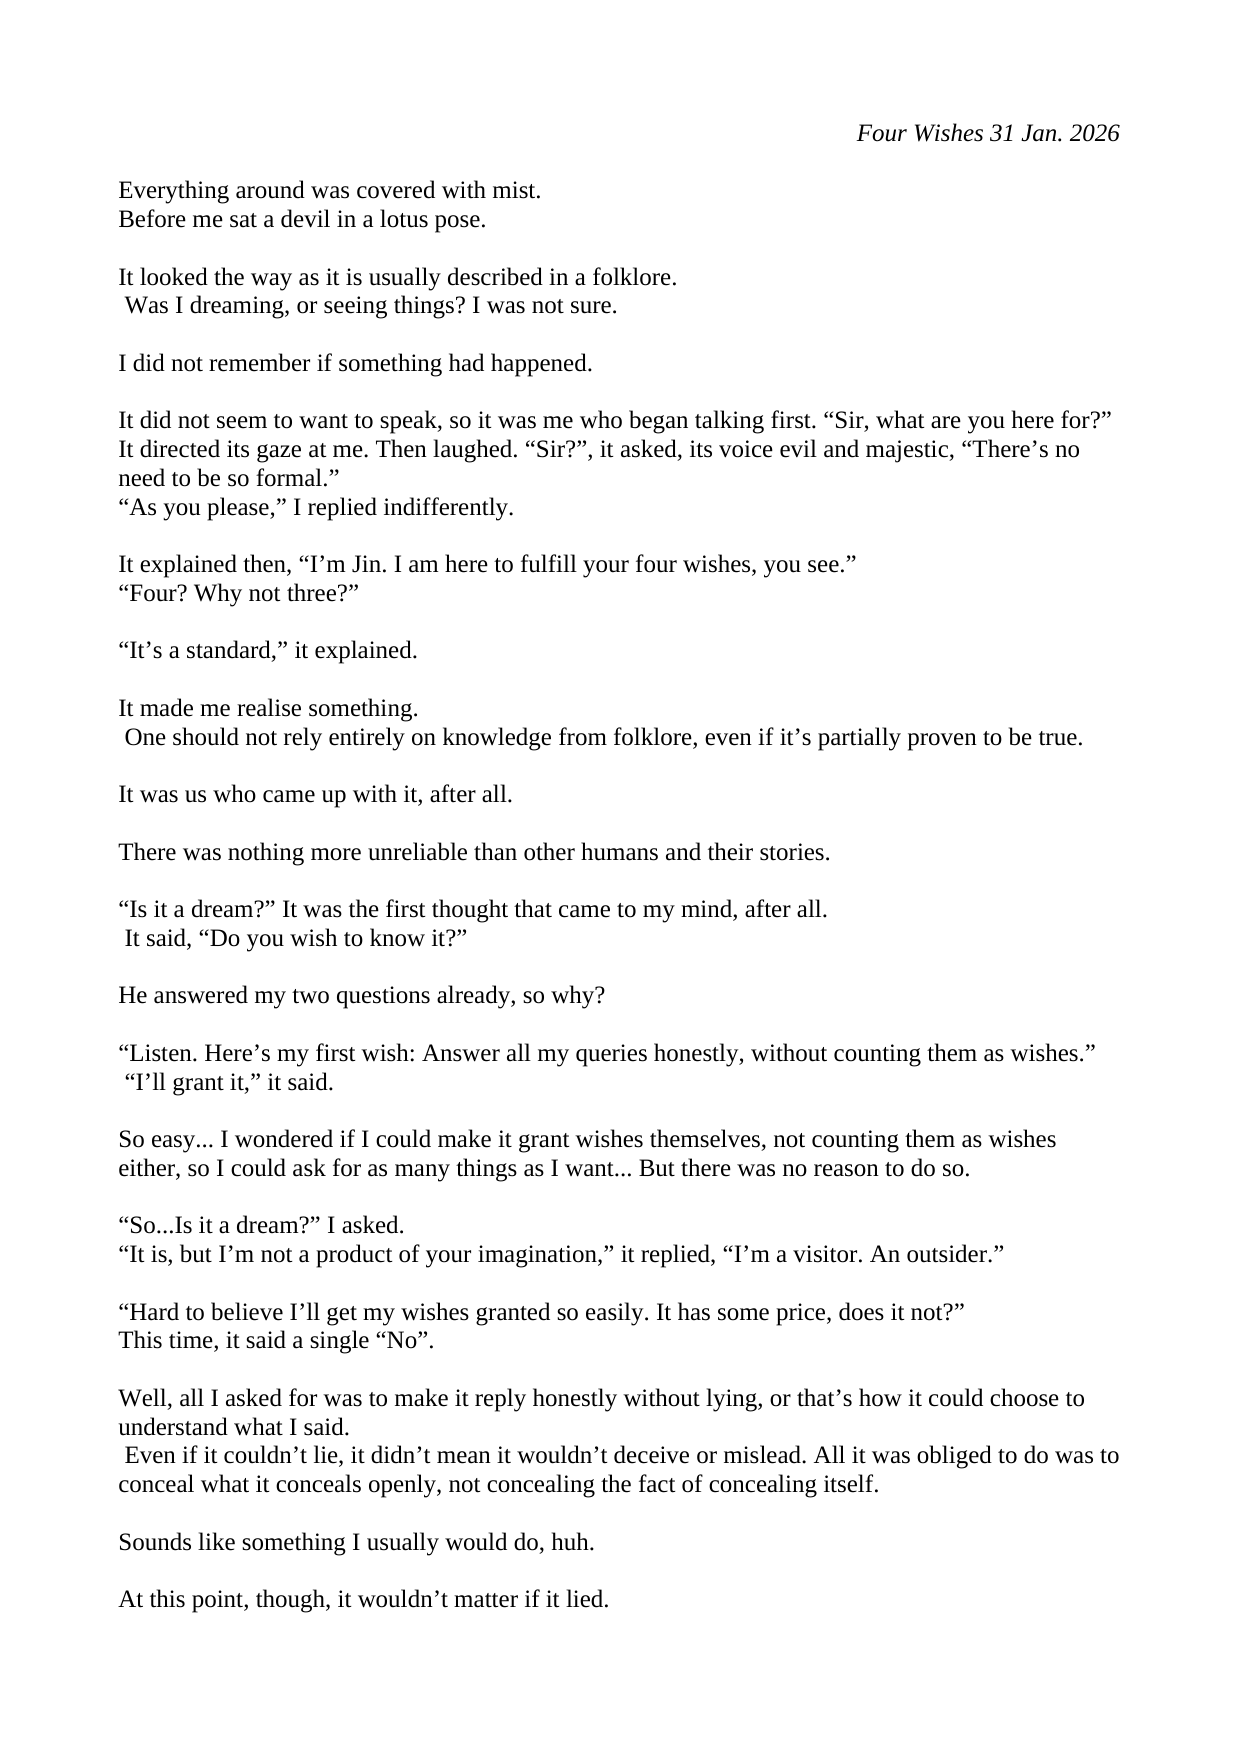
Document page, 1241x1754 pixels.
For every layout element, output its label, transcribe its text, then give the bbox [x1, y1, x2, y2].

text Was I dreaming, or seeing things? I was not sure. [118, 291, 1122, 319]
text It directed its gaze at me. Then laughed. “Sir?”, it asked, its voice evil and majestic, “There’s no need to be so formal.” [118, 434, 1122, 492]
text It explained then, “I’m Jin. I am here to fulfill your four wishes, you see.” [118, 549, 1122, 578]
text It did not seem to want to speak, so it was me who began talking first. “Sir, what are you here for?” [118, 406, 1122, 434]
text “So...Is it a dream?” I asked. [118, 1211, 1122, 1239]
text It made me realise something. [118, 693, 1122, 722]
text Four Wishes 31 Jan. 2026 [118, 118, 1122, 147]
text So easy... I wondered if I could make it grant wishes themselves, not counting them as wishes either, so I could ask for as many things as I want... But there was no reason to do so. [118, 1124, 1122, 1182]
text Sounds like something I usually would do, huh. [118, 1527, 1122, 1556]
text Everything around was covered with mist. [118, 176, 1122, 204]
text Before me sat a devil in a lotus pose. [118, 204, 1122, 233]
text This time, it said a single “No”. [118, 1326, 1122, 1354]
text There was nothing more unreliable than other humans and their stories. [118, 837, 1122, 866]
text He answered my two questions already, so why? [118, 981, 1122, 1009]
text Well, all I asked for was to make it reply honestly without lying, or that’s how it could choose to understand what I said. [118, 1383, 1122, 1441]
text “I’ll grant it,” it said. [118, 1067, 1122, 1096]
text “Is it a dream?” It was the first thought that came to my mind, after all. [118, 894, 1122, 923]
text “As you please,” I replied indifferently. [118, 492, 1122, 521]
text “Hard to believe I’ll get my wishes granted so easily. It has some price, does it not?” [118, 1297, 1122, 1326]
text “Listen. Here’s my first wish: Answer all my queries honestly, without counting them as wishes.” [118, 1038, 1122, 1067]
text It was us who came up with it, after all. [118, 779, 1122, 808]
text “It’s a standard,” it explained. [118, 636, 1122, 664]
text It said, “Do you wish to know it?” [118, 923, 1122, 952]
text “It is, but I’m not a product of your imagination,” it replied, “I’m a visitor. An outsider.” [118, 1239, 1122, 1268]
text Even if it couldn’t lie, it didn’t mean it wouldn’t deceive or mislead. All it was obliged to do was to conceal what it conceals openly, not concealing the fact of concealing itself. [118, 1441, 1122, 1498]
text It looked the way as it is usually described in a folklore. [118, 262, 1122, 291]
text One should not rely entirely on knowledge from folklore, even if it’s partially proven to be true. [118, 722, 1122, 751]
text “Four? Why not three?” [118, 578, 1122, 607]
text I did not remember if something had happened. [118, 348, 1122, 377]
text At this point, though, it wouldn’t matter if it lied. [118, 1584, 1122, 1613]
